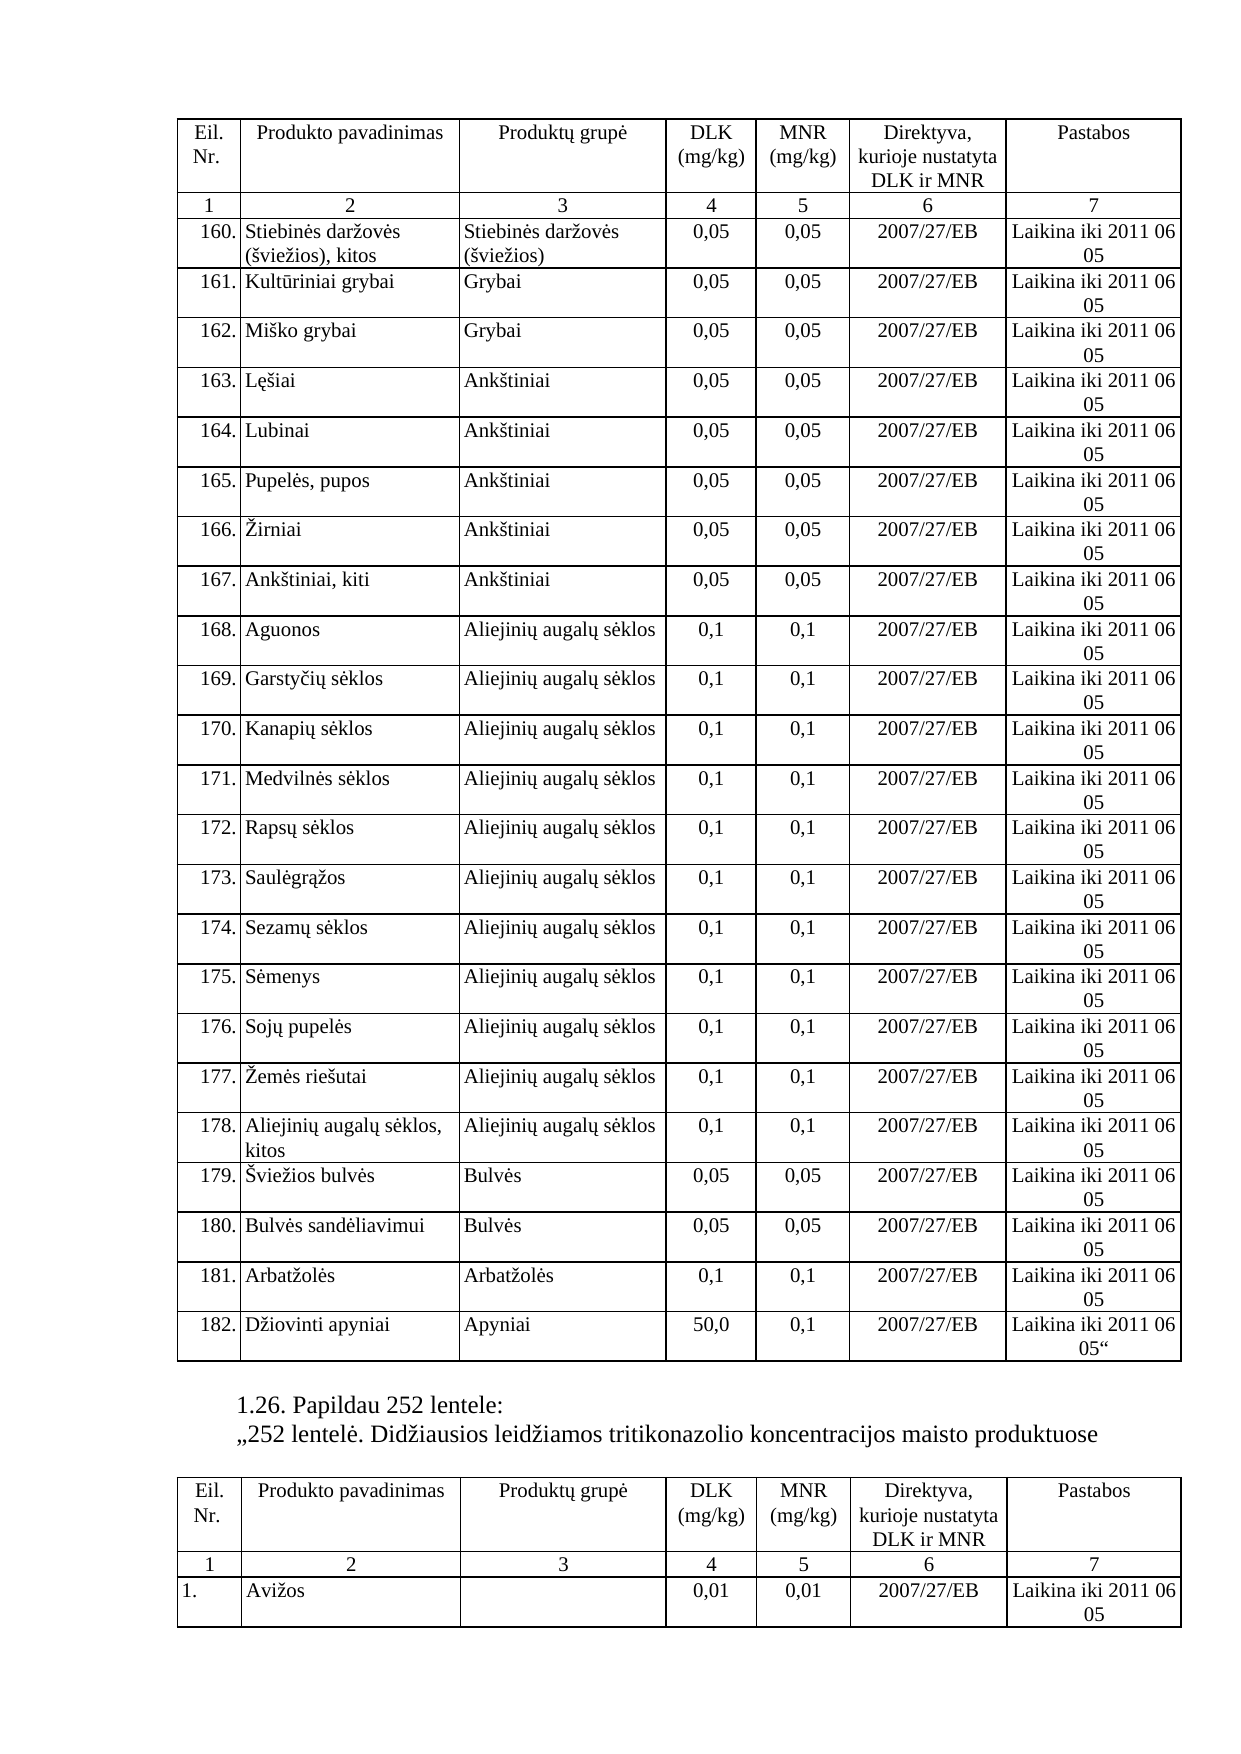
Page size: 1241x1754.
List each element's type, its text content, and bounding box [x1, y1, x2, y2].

text „252 lentelė. Didžiausios leidžiamos tritikonazolio koncentracijos maisto produktuose [177, 1419, 1181, 1448]
table_cell 0,1 [667, 965, 755, 1012]
table_header Produkto pavadinimas [241, 120, 459, 192]
table_cell 2007/27/EB [850, 1014, 1005, 1062]
table_cell 2007/27/EB [850, 965, 1005, 1012]
table_cell 0,1 [667, 815, 755, 863]
table_cell 0,1 [757, 1014, 849, 1062]
table_cell Ankštiniai [460, 418, 665, 466]
table_cell 5 [845, 193, 849, 217]
table_cell 0,05 [757, 368, 849, 416]
table_cell 176. [178, 1014, 240, 1062]
table_cell 2007/27/EB [850, 1064, 1005, 1112]
table_cell 0,05 [667, 368, 755, 416]
table_cell 0,05 [667, 219, 755, 267]
table_cell Grybai [460, 318, 665, 367]
table_cell 2 [242, 1552, 246, 1576]
table_cell 2007/27/EB [850, 716, 1005, 764]
table_cell 0,05 [757, 219, 849, 267]
table_cell 161. [178, 269, 240, 317]
table_cell Arbatžolės [460, 1263, 665, 1311]
table_cell Aliejinių augalų sėklos [460, 1064, 665, 1112]
table_cell Aliejinių augalų sėklos [460, 965, 665, 1012]
table_cell 166. [178, 517, 240, 565]
table_cell Bulvės [460, 1163, 665, 1211]
table_cell 2007/27/EB [850, 468, 1005, 516]
table_cell Aliejinių augalų sėklos [460, 865, 665, 913]
table_cell 2007/27/EB [850, 617, 1005, 665]
table_cell 2 [455, 193, 459, 217]
table_cell 162. [178, 318, 240, 367]
table_cell 0,05 [757, 468, 849, 516]
table_cell 5 [757, 1552, 761, 1576]
table_cell 0,05 [667, 468, 755, 516]
table_cell 165. [178, 468, 240, 516]
table_cell 174. [178, 915, 240, 963]
table_cell 2007/27/EB [850, 1263, 1005, 1311]
table_cell 2007/27/EB [850, 318, 1005, 367]
text 1.26. Papildau 252 lentele: [177, 1391, 1181, 1419]
table_cell 0,1 [667, 1113, 755, 1162]
table_cell 0,1 [667, 1014, 755, 1062]
table_cell Ankštiniai [460, 567, 665, 615]
table_cell Aliejinių augalų sėklos [460, 915, 665, 963]
table_cell 2007/27/EB [850, 1113, 1005, 1162]
table_cell Ankštiniai [460, 468, 665, 516]
table_cell 0,1 [667, 617, 755, 665]
table_cell Žirniai [241, 517, 459, 565]
table_cell 4 [752, 1552, 756, 1576]
table_cell 0,05 [667, 517, 755, 565]
table_cell 180. [178, 1213, 240, 1261]
table_cell 160. [178, 219, 240, 267]
table_cell 179. [178, 1163, 240, 1211]
table_cell 177. [178, 1064, 240, 1112]
table_cell 0,1 [667, 766, 755, 814]
table_cell 2007/27/EB [850, 567, 1005, 615]
table_cell 0,1 [667, 1263, 755, 1311]
table_cell 0,05 [757, 517, 849, 565]
table_cell Ankštiniai, kiti [241, 567, 459, 615]
table_cell Aliejinių augalų sėklos [460, 666, 665, 714]
table_cell Žemės riešutai [241, 1064, 459, 1112]
table_cell 0,1 [757, 666, 849, 714]
table_cell Ankštiniai [460, 517, 665, 565]
table_cell 0,1 [757, 716, 849, 764]
table_cell 2 [241, 193, 245, 217]
table_cell 0,05 [757, 318, 849, 367]
table_cell 0,1 [757, 766, 849, 814]
table_cell 0,1 [667, 716, 755, 764]
table_cell Garstyčių sėklos [241, 666, 459, 714]
table_cell 0,1 [757, 1312, 849, 1360]
table_cell 171. [178, 766, 240, 814]
table_cell 2007/27/EB [850, 915, 1005, 963]
table_cell Sezamų sėklos [241, 915, 459, 963]
table_cell 168. [178, 617, 240, 665]
table_cell Avižos [242, 1578, 460, 1626]
table_cell 181. [178, 1263, 240, 1311]
table_cell 5 [846, 1552, 850, 1576]
table_cell 1. [178, 1578, 241, 1626]
table_cell Lubinai [241, 418, 459, 466]
table_cell 0,1 [757, 617, 849, 665]
table_cell 50,0 [667, 1312, 755, 1360]
table_cell Ankštiniai [460, 368, 665, 416]
table_cell Medvilnės sėklos [241, 766, 459, 814]
table_cell 2007/27/EB [850, 1312, 1005, 1360]
table_header Eil. Nr. [178, 1478, 241, 1551]
table_cell 2007/27/EB [850, 1213, 1005, 1261]
table_cell 0,1 [667, 666, 755, 714]
table_cell 1 [237, 1552, 241, 1576]
table_cell Pupelės, pupos [241, 468, 459, 516]
table_cell 0,05 [667, 1163, 755, 1211]
table_cell Arbatžolės [241, 1263, 459, 1311]
table_cell 175. [178, 965, 240, 1012]
table_cell 169. [178, 666, 240, 714]
table_cell 2007/27/EB [850, 766, 1005, 814]
table_cell 0,1 [757, 865, 849, 913]
table_header DLK (mg/kg) [667, 120, 755, 192]
table_cell Bulvės [460, 1213, 665, 1261]
table_cell 0,1 [757, 1263, 849, 1311]
table_cell Aliejinių augalų sėklos [460, 716, 665, 764]
table_cell Aliejinių augalų sėklos [460, 815, 665, 863]
table_cell 170. [178, 716, 240, 764]
table_cell 164. [178, 418, 240, 466]
table_cell Miško grybai [241, 318, 459, 367]
table_header MNR (mg/kg) [757, 120, 849, 192]
table_cell Šviežios bulvės [241, 1163, 459, 1211]
table_cell 163. [178, 368, 240, 416]
table_cell Aliejinių augalų sėklos [460, 1113, 665, 1162]
table_cell 178. [178, 1113, 240, 1162]
table_header Pastabos [1007, 120, 1180, 192]
table_cell 0,05 [757, 1163, 849, 1211]
table_cell Aguonos [241, 617, 459, 665]
table_cell 182. [178, 1312, 240, 1360]
table_cell Kanapių sėklos [241, 716, 459, 764]
table_cell 2007/27/EB [850, 219, 1005, 267]
table_header DLK (mg/kg) [667, 1478, 756, 1551]
table_cell 2007/27/EB [850, 368, 1005, 416]
table_header Produktų grupė [460, 120, 665, 192]
table_cell 0,05 [757, 1213, 849, 1261]
table_cell 2007/27/EB [851, 1578, 1006, 1626]
table_cell Apyniai [460, 1312, 665, 1360]
table_cell Bulvės sandėliavimui [241, 1213, 459, 1261]
table_cell 0,1 [757, 815, 849, 863]
table_cell 0,05 [667, 318, 755, 367]
table_cell Kultūriniai grybai [241, 269, 459, 317]
table_cell 0,01 [667, 1578, 756, 1626]
table_cell 0,1 [667, 915, 755, 963]
table_cell 0,05 [667, 567, 755, 615]
table_cell 0,05 [667, 1213, 755, 1261]
table_header Produktų grupė [461, 1478, 665, 1551]
table_cell 2007/27/EB [850, 865, 1005, 913]
table_cell 0,1 [667, 865, 755, 913]
table_cell 173. [178, 865, 240, 913]
table_cell Aliejinių augalų sėklos [460, 766, 665, 814]
table_header Produkto pavadinimas [242, 1478, 460, 1551]
table_cell Sėmenys [241, 965, 459, 1012]
table_cell 0,05 [757, 567, 849, 615]
table_cell 0,1 [667, 1064, 755, 1112]
table_cell Aliejinių augalų sėklos [460, 1014, 665, 1062]
table_cell 0,05 [667, 418, 755, 466]
table_cell 2 [456, 1552, 460, 1576]
table_cell Rapsų sėklos [241, 815, 459, 863]
table_cell Lęšiai [241, 368, 459, 416]
table_cell Grybai [460, 269, 665, 317]
table_cell 0,05 [667, 269, 755, 317]
table_header MNR (mg/kg) [757, 1478, 850, 1551]
table_cell 2007/27/EB [850, 517, 1005, 565]
table_cell Džiovinti apyniai [241, 1312, 459, 1360]
table_cell 2007/27/EB [850, 1163, 1005, 1211]
table_cell 2007/27/EB [850, 666, 1005, 714]
table_cell 1 [236, 193, 240, 217]
table_cell 0,1 [757, 915, 849, 963]
table_cell Saulėgrąžos [241, 865, 459, 913]
table_cell Sojų pupelės [241, 1014, 459, 1062]
table_cell 0,01 [757, 1578, 850, 1626]
table_header Pastabos [1008, 1478, 1180, 1551]
table_cell 0,05 [757, 418, 849, 466]
table_cell 0,1 [757, 965, 849, 1012]
table_cell 0,05 [757, 269, 849, 317]
table_cell Aliejinių augalų sėklos [460, 617, 665, 665]
table_cell 2007/27/EB [850, 815, 1005, 863]
table_cell 2007/27/EB [850, 269, 1005, 317]
table_cell 2007/27/EB [850, 418, 1005, 466]
table_cell 167. [178, 567, 240, 615]
table_header Eil. Nr. [178, 120, 240, 192]
table_cell 0,1 [757, 1064, 849, 1112]
table_cell 0,1 [757, 1113, 849, 1162]
table_cell [461, 1578, 665, 1626]
table_cell 172. [178, 815, 240, 863]
